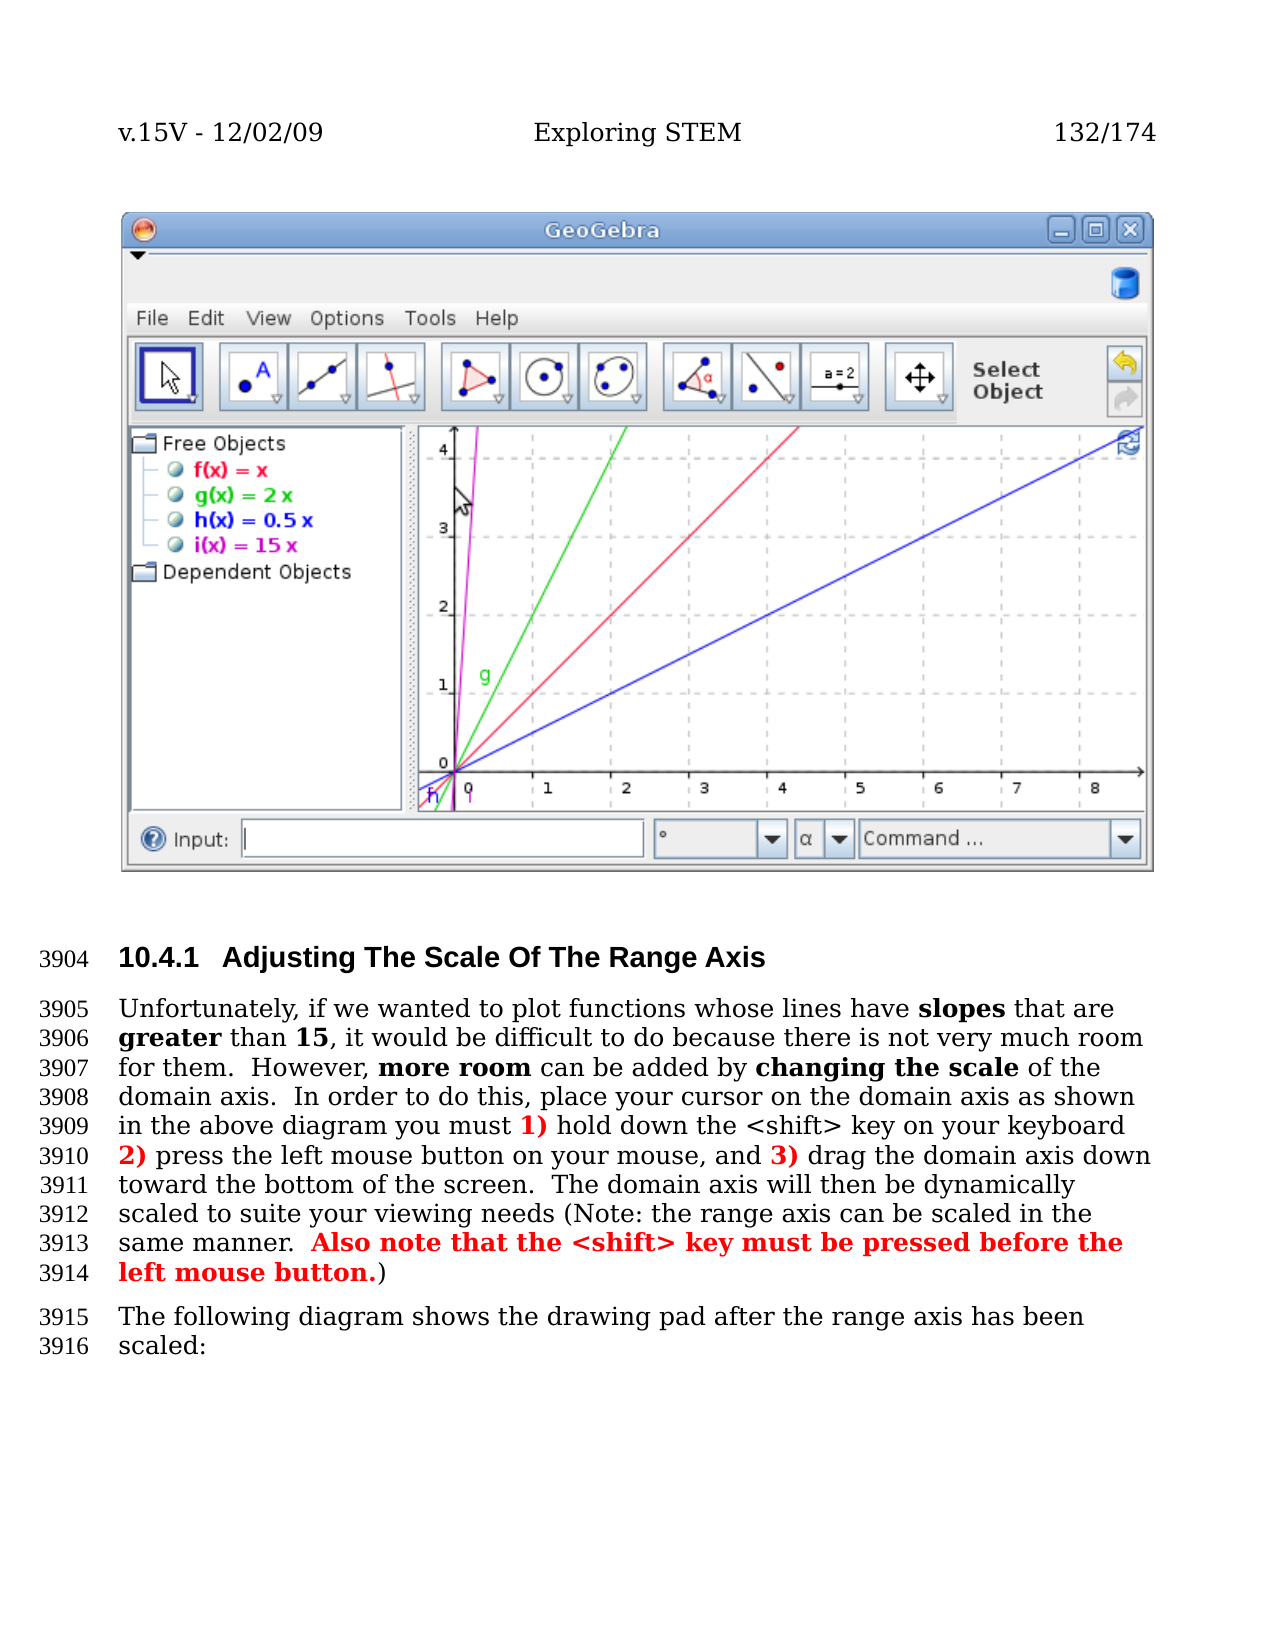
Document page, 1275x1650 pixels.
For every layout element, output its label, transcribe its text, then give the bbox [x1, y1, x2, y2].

text The following diagram shows the drawing pad after the range axis has been scaled: [118, 1302, 1157, 1361]
picture [121, 212, 1154, 872]
subtitle Adjusting The Scale Of The Range Axis [118, 939, 1157, 973]
text Unfortunately, if we wanted to plot functions whose lines have slopes that are greater than 15, it would be difficult to do because there is not very much room for them. However, more room can be added by changing the scale of the domain axis. In order to do this, place your cursor on the domain axis as shown in the above diagram you must 1) hold down the <shift> key on your keyboard 2) press the left mouse button on your mouse, and 3) drag the domain axis down toward the bottom of the screen. The domain axis will then be dynamically scaled to suite your viewing needs (Note: the range axis can be scaled in the same manner. Also note that the <shift> key must be pressed before the left mouse button.) [118, 994, 1157, 1287]
